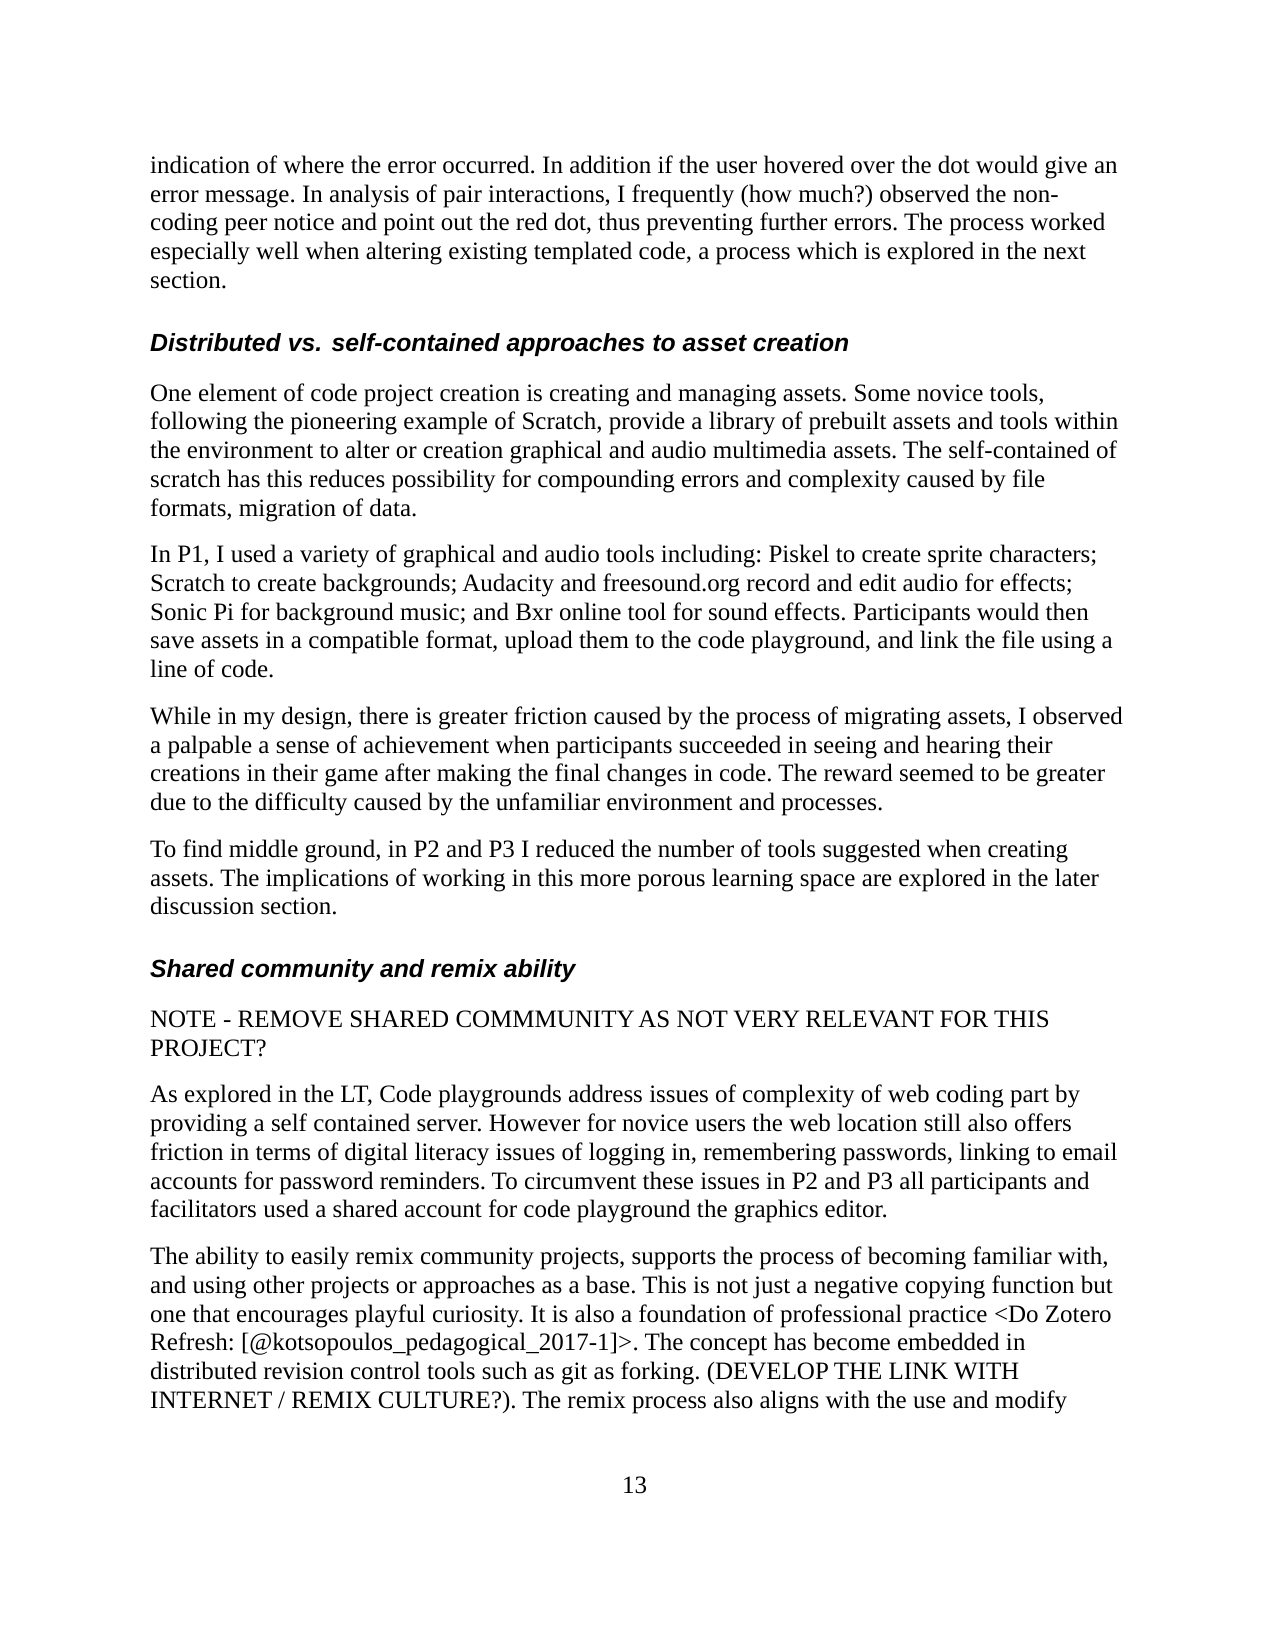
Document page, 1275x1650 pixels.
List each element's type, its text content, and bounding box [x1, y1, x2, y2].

text indication of where the error occurred. In addition if the user hovered over the dot would give an error message. In analysis of pair interactions, I frequently (how much?) observed the non-coding peer notice and point out the red dot, thus preventing further errors. The process worked especially well when altering existing templated code, a process which is explored in the next section. [150, 150, 1125, 294]
text The ability to easily remix community projects, supports the process of becoming familiar with, and using other projects or approaches as a base. This is not just a negative copying function but one that encourages playful curiosity. It is also a foundation of professional practice <Do Zotero Refresh: [@kotsopoulos_pedagogical_2017-1]>. The concept has become embedded in distributed revision control tools such as git as forking. (DEVELOP THE LINK WITH INTERNET / REMIX CULTURE?). The remix process also aligns with the use and modify [150, 1241, 1125, 1414]
text As explored in the LT, Code playgrounds address issues of complexity of web coding part by providing a self contained server. However for novice users the web location still also offers friction in terms of digital literacy issues of logging in, remembering passwords, linking to email accounts for password reminders. To circumvent these issues in P2 and P3 all participants and facilitators used a shared account for code playground the graphics editor. [150, 1079, 1125, 1223]
text One element of code project creation is creating and managing assets. Some novice tools, following the pioneering example of Scratch, provide a library of prebuilt assets and tools within the environment to alter or creation graphical and audio multimedia assets. The self-contained of scratch has this reduces possibility for compounding errors and complexity caused by file formats, migration of data. [150, 378, 1125, 521]
subtitle Distributed vs. self-contained approaches to asset creation [150, 328, 1125, 356]
text To find middle ground, in P2 and P3 I reduced the number of tools suggested when creating assets. The implications of working in this more porous learning space are explored in the later discussion section. [150, 834, 1125, 920]
text In P1, I used a variety of graphical and audio tools including: Piskel to create sprite characters; Scratch to create backgrounds; Audacity and freesound.org record and edit audio for effects; Sonic Pi for background music; and Bxr online tool for sound effects. Participants would then save assets in a compatible format, upload them to the code playground, and link the file using a line of code. [150, 539, 1125, 683]
subtitle Shared community and remix ability [150, 954, 1125, 983]
text While in my design, there is greater friction caused by the process of migrating assets, I observed a palpable a sense of achievement when participants succeeded in seeing and hearing their creations in their game after making the final changes in code. The reward seemed to be greater due to the difficulty caused by the unfamiliar environment and processes. [150, 701, 1125, 816]
text NOTE - REMOVE SHARED COMMMUNITY AS NOT VERY RELEVANT FOR THIS PROJECT? [150, 1004, 1125, 1062]
